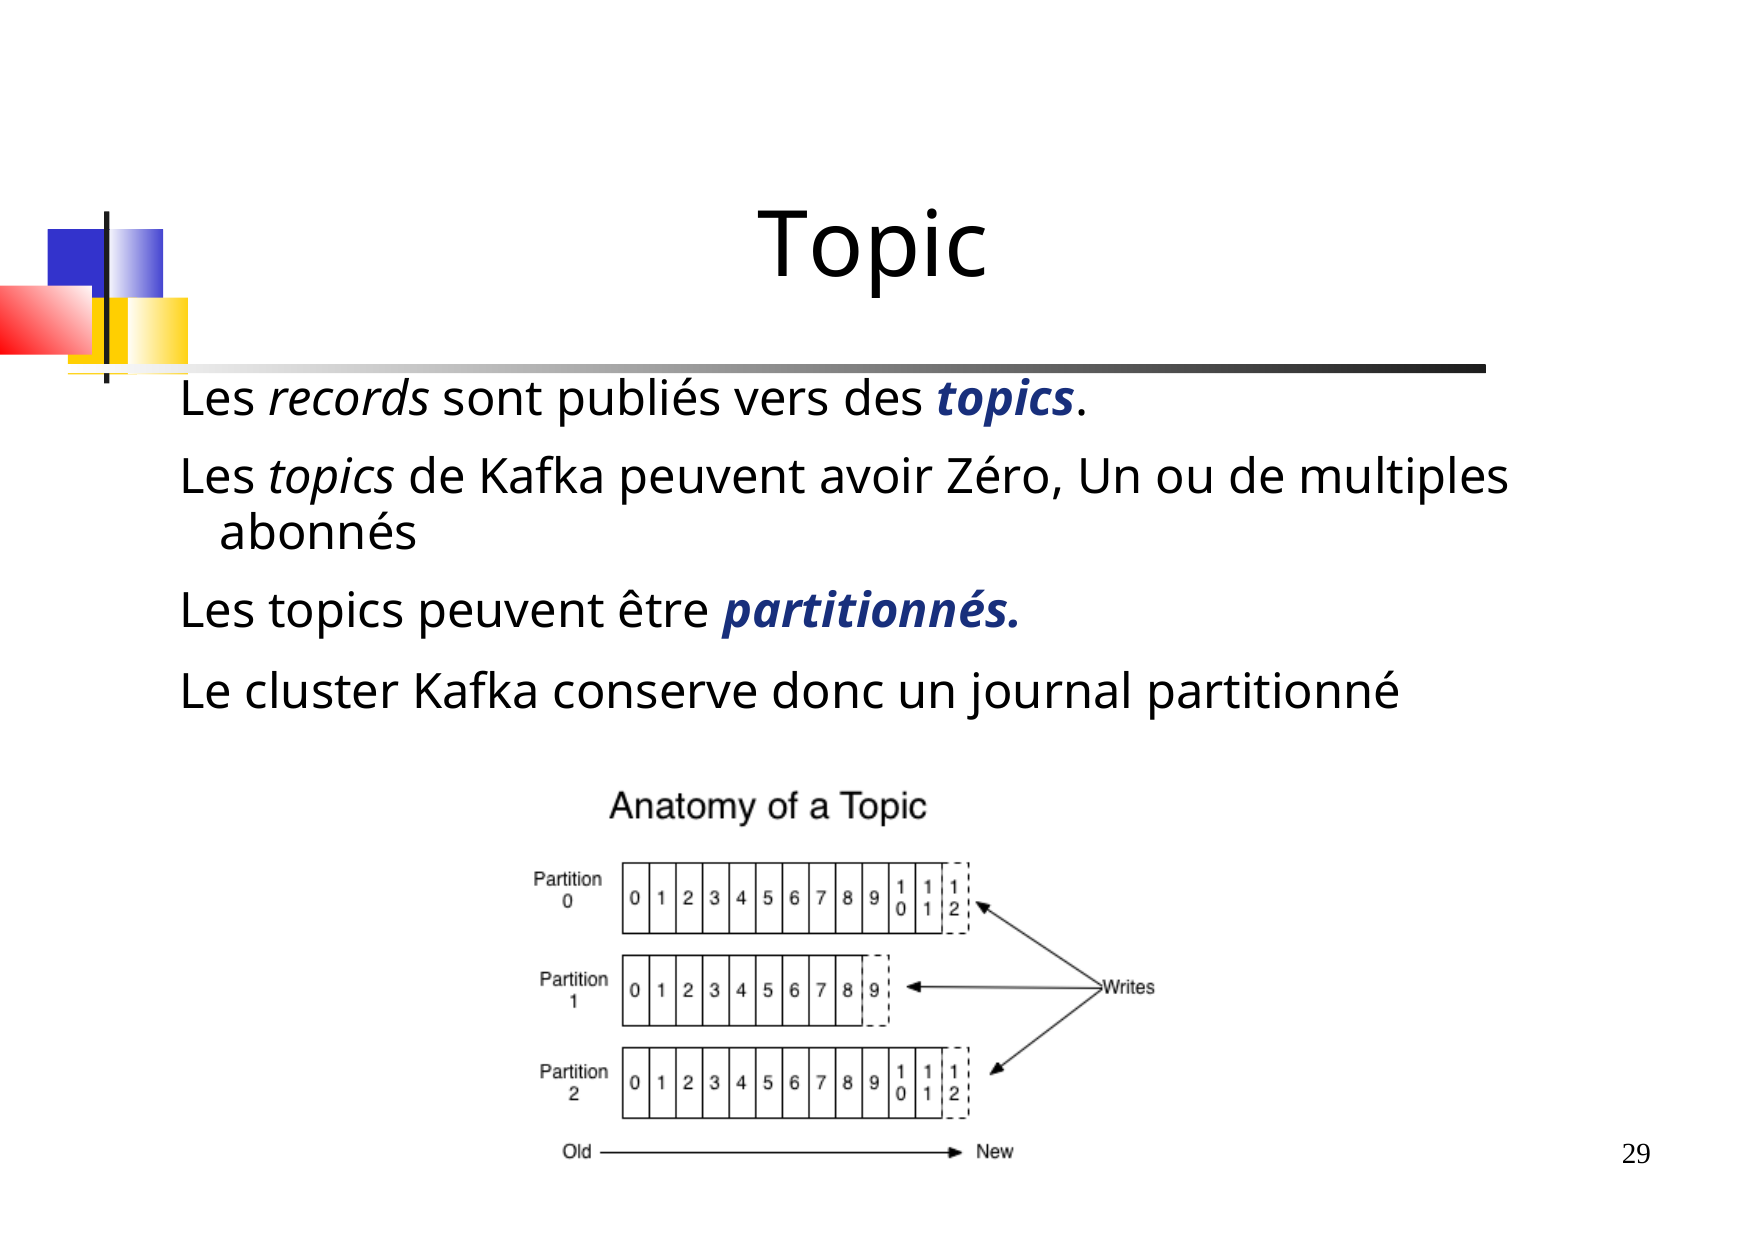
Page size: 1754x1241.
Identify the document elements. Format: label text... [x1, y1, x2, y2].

title Topic [179, 139, 1567, 351]
list Les records sont publiés vers des topics. Les topics de Kafka peuvent avoir Zéro, Un ou de multiples abonnés Les topics peuvent être partitionnés. Le cluster Kafka conserve donc un journal partitionné [179, 371, 1567, 721]
picture [519, 767, 1170, 1185]
